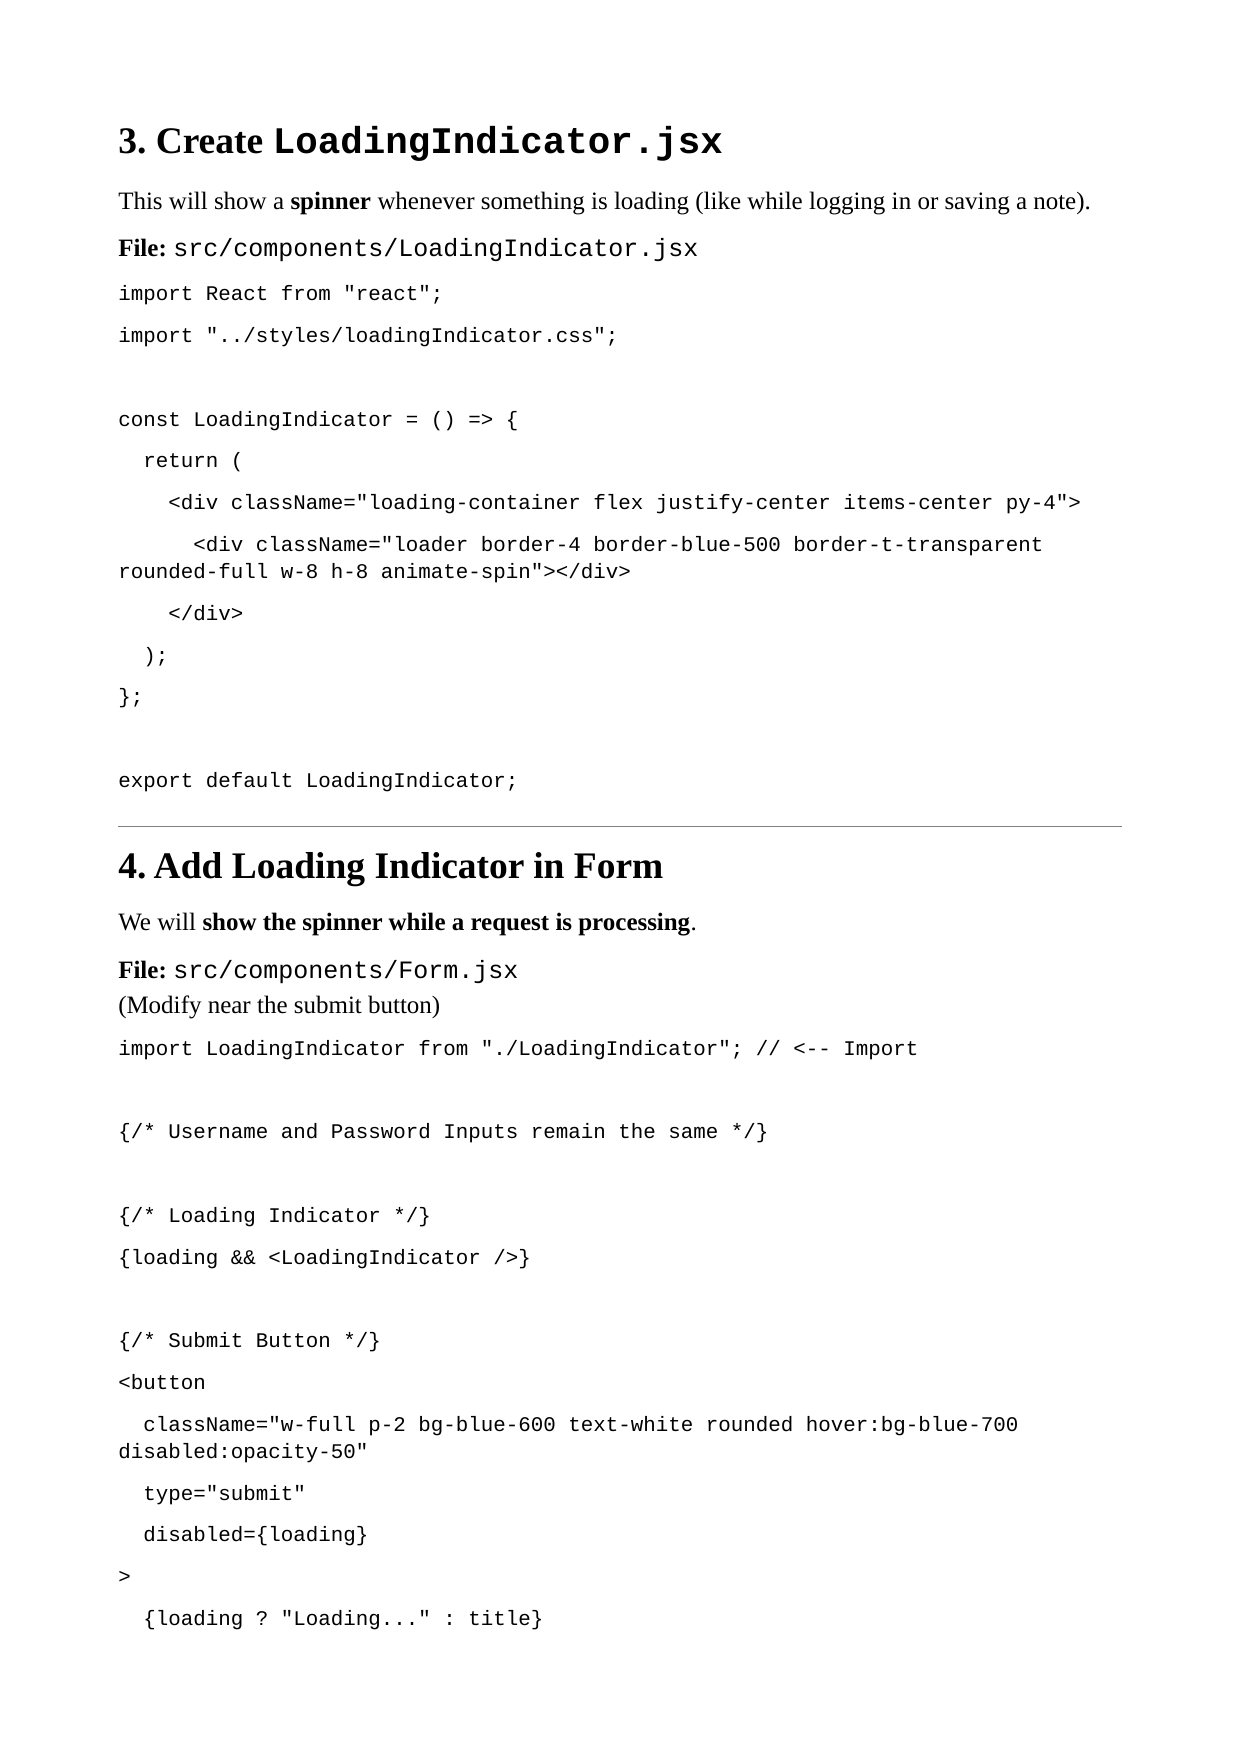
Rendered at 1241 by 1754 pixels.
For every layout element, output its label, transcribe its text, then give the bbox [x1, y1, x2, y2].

text {/* Loading Indicator */} [118, 1205, 1122, 1228]
text disabled={loading} [118, 1524, 1122, 1548]
text <div className="loading-container flex justify-center items-center py-4"> [118, 492, 1122, 516]
text import LoadingIndicator from "./LoadingIndicator"; // <-- Import [118, 1038, 1122, 1061]
text {/* Submit Button */} [118, 1330, 1122, 1354]
text File: src/components/Form.jsx (Modify near the submit button) [118, 955, 1122, 1019]
text }; [118, 687, 1122, 710]
text import React from "react"; [118, 283, 1122, 307]
text > [118, 1566, 1122, 1590]
text We will show the spinner while a request is processing. [118, 907, 1122, 936]
text ); [118, 645, 1122, 668]
text import "../styles/loadingIndicator.css"; [118, 325, 1122, 349]
text This will show a spinner whenever something is loading (like while logging in or saving a note). [118, 186, 1122, 214]
text const LoadingIndicator = () => { [118, 409, 1122, 432]
text <div className="loader border-4 border-blue-500 border-t-transparent rounded-full w-8 h-8 animate-spin"></div> [118, 534, 1122, 585]
text return ( [118, 451, 1122, 474]
subtitle 4. Add Loading Indicator in Form [118, 843, 1122, 886]
text className="w-full p-2 bg-blue-600 text-white rounded hover:bg-blue-700 disabled:opacity-50" [118, 1414, 1122, 1464]
text File: src/components/LoadingIndicator.jsx [118, 233, 1122, 264]
text {loading ? "Loading..." : title} [118, 1608, 1122, 1632]
text <button [118, 1372, 1122, 1396]
subtitle 3. Create LoadingIndicator.jsx [118, 118, 1122, 164]
text export default LoadingIndicator; [118, 770, 1122, 794]
text {/* Username and Password Inputs remain the same */} [118, 1121, 1122, 1145]
text {loading && <LoadingIndicator />} [118, 1247, 1122, 1270]
text type="submit" [118, 1483, 1122, 1506]
text </div> [118, 603, 1122, 627]
